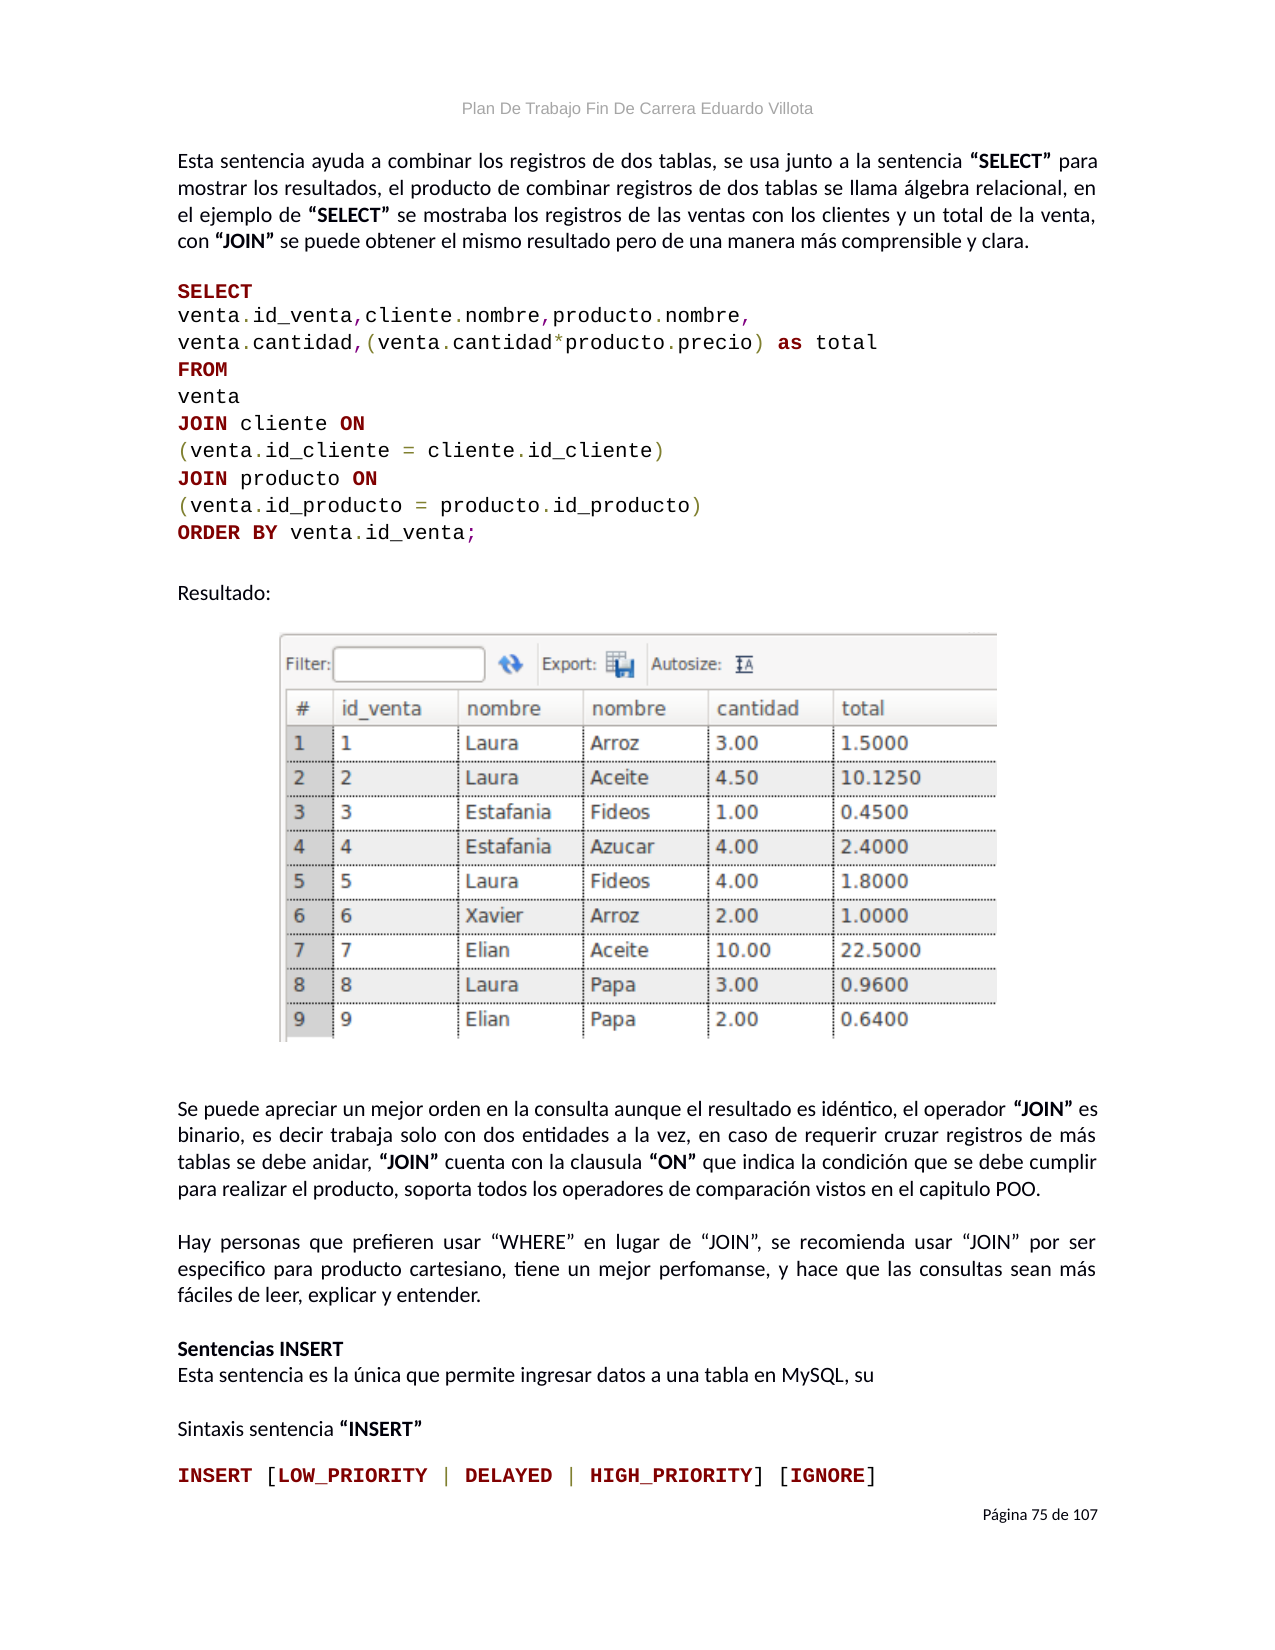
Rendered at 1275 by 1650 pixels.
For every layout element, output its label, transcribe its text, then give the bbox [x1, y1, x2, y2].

text Resultado: [177, 579, 1098, 605]
text Esta sentencia ayuda a combinar los registros de dos tablas, se usa junto a la sentencia “SELECT” para mostrar los resultados, el producto de combinar registros de dos tablas se llama álgebra relacional, en el ejemplo de “SELECT” se mostraba los registros de las ventas con los clientes y un total de la venta, con “JOIN” se puede obtener el mismo resultado pero de una manera más comprensible y clara. [177, 148, 1098, 254]
text INSERT [LOW_PRIORITY | DELAYED | HIGH_PRIORITY] [IGNORE] [177, 1465, 1098, 1489]
text Se puede apreciar un mejor orden en la consulta aunque el resultado es idéntico, el operador “JOIN” es binario, es decir trabaja solo con dos entidades a la vez, en caso de requerir cruzar registros de más tablas se debe anidar, “JOIN” cuenta con la clausula “ON” que indica la condición que se debe cumplir para realizar el producto, soporta todos los operadores de comparación vistos en el capitulo POO. [177, 1095, 1098, 1201]
text Sintaxis sentencia “INSERT” [177, 1415, 1098, 1441]
text venta.cantidad,(venta.cantidad*producto.precio) as total [177, 332, 1098, 355]
text Sentencias INSERT [177, 1335, 1098, 1361]
text venta [177, 386, 1098, 410]
text (venta.id_cliente = cliente.id_cliente) [177, 441, 1098, 464]
text JOIN cliente ON [177, 413, 1098, 437]
text JOIN producto ON [177, 468, 1098, 491]
text (venta.id_producto = producto.id_producto) [177, 495, 1098, 518]
text venta.id_venta,cliente.nombre,producto.nombre, [177, 304, 1098, 328]
text SELECT [177, 281, 1098, 304]
picture [278, 632, 997, 1042]
text ORDER BY venta.id_venta; [177, 522, 1098, 546]
text Esta sentencia es la única que permite ingresar datos a una tabla en MySQL, su [177, 1361, 1098, 1388]
text Hay personas que prefieren usar “WHERE” en lugar de “JOIN”, se recomienda usar “JOIN” por ser especifico para producto cartesiano, tiene un mejor perfomanse, y hace que las consultas sean más fáciles de leer, explicar y entender. [177, 1228, 1098, 1308]
text FROM [177, 359, 1098, 383]
